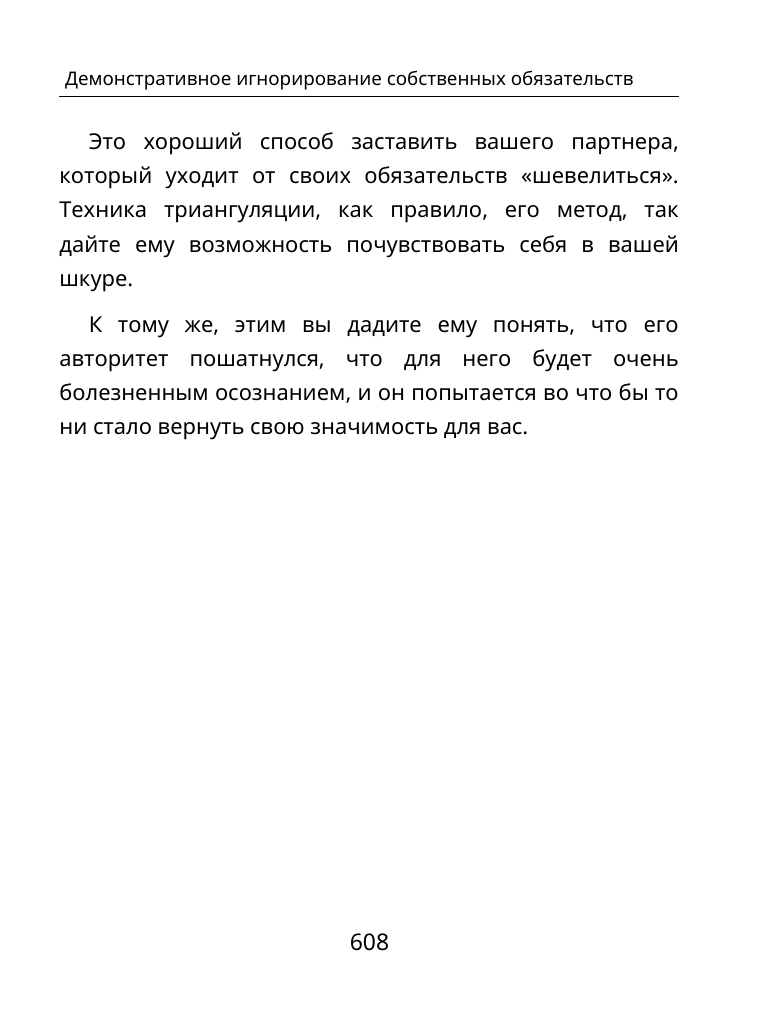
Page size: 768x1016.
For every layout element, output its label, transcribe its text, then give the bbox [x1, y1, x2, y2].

text Это хороший способ заставить вашего партнера, который уходит от своих обязательств «шевелиться». Техника триангуляции, как правило, его метод, так дайте ему возможность почувствовать себя в вашей шкуре. [59, 126, 679, 292]
text К тому же, этим вы дадите ему понять, что его авторитет пошатнулся, что для него будет очень болезненным осознанием, и он попытается во что бы то ни стало вернуть свою значимость для вас. [59, 309, 679, 441]
